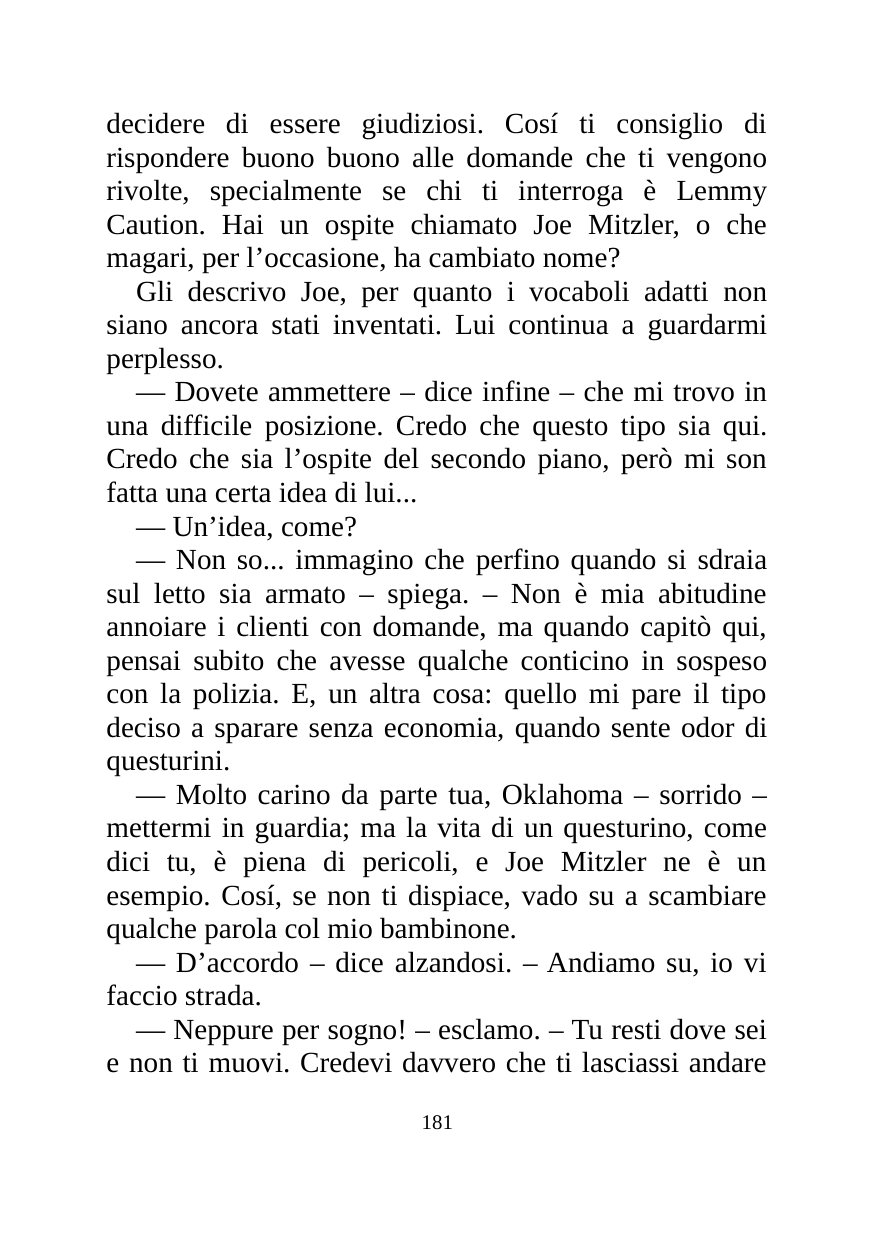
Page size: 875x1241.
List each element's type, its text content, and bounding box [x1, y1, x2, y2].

text — Molto carino da parte tua, Oklahoma – sorrido – mettermi in guardia; ma la vita di un questurino, come dici tu, è piena di pericoli, e Joe Mitzler ne è un esempio. Cosí, se non ti dispiace, vado su a scambiare qualche parola col mio bambinone. [106, 777, 768, 945]
text — Non so... immagino che perfino quando si sdraia sul letto sia armato – spiega. – Non è mia abitudine annoiare i clienti con domande, ma quando capitò qui, pensai subito che avesse qualche conticino in sospeso con la polizia. E, un altra cosa: quello mi pare il tipo deciso a sparare senza economia, quando sente odor di questurini. [106, 542, 768, 777]
text — Un’idea, come? [106, 509, 768, 542]
text decidere di essere giudiziosi. Cosí ti consiglio di rispondere buono buono alle domande che ti vengono rivolte, specialmente se chi ti interroga è Lemmy Caution. Hai un ospite chiamato Joe Mitzler, o che magari, per l’occasione, ha cambiato nome? [106, 106, 768, 274]
text — D’accordo – dice alzandosi. – Andiamo su, io vi faccio strada. [106, 945, 768, 1012]
text Gli descrivo Joe, per quanto i vocaboli adatti non siano ancora stati inventati. Lui continua a guardarmi perplesso. [106, 274, 768, 374]
text — Dovete ammettere – dice infine – che mi trovo in una difficile posizione. Credo che questo tipo sia qui. Credo che sia l’ospite del secondo piano, però mi son fatta una certa idea di lui... [106, 374, 768, 509]
text — Neppure per sogno! – esclamo. – Tu resti dove sei e non ti muovi. Credevi davvero che ti lasciassi andare [106, 1012, 768, 1079]
